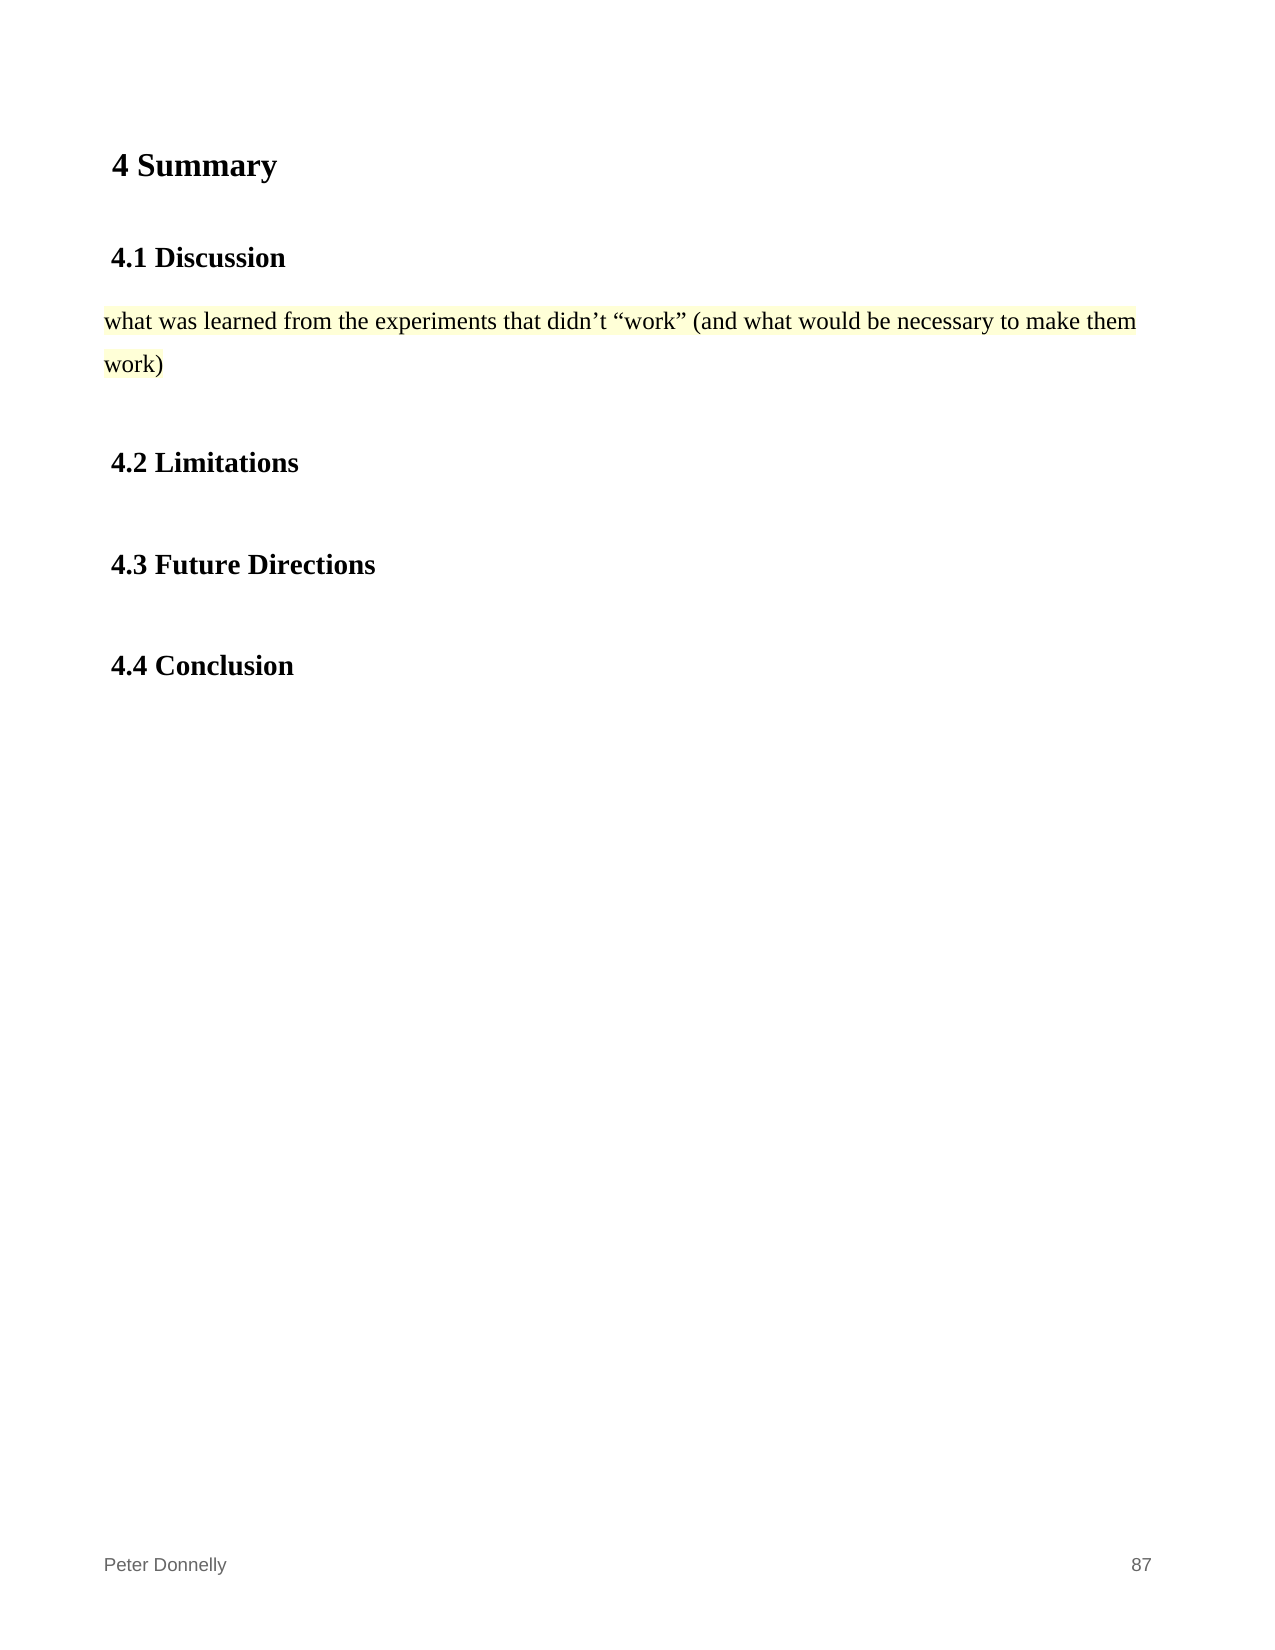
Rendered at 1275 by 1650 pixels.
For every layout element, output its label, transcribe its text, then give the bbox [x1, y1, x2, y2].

subtitle Future Directions [103, 547, 1181, 580]
text what was learned from the experiments that didn’t “work” (and what would be necessary to make them work) [103, 306, 1181, 378]
subtitle Conclusion [103, 648, 1181, 682]
subtitle Discussion [103, 240, 1181, 273]
subtitle Limitations [103, 445, 1181, 479]
subtitle Summary [103, 145, 1181, 183]
